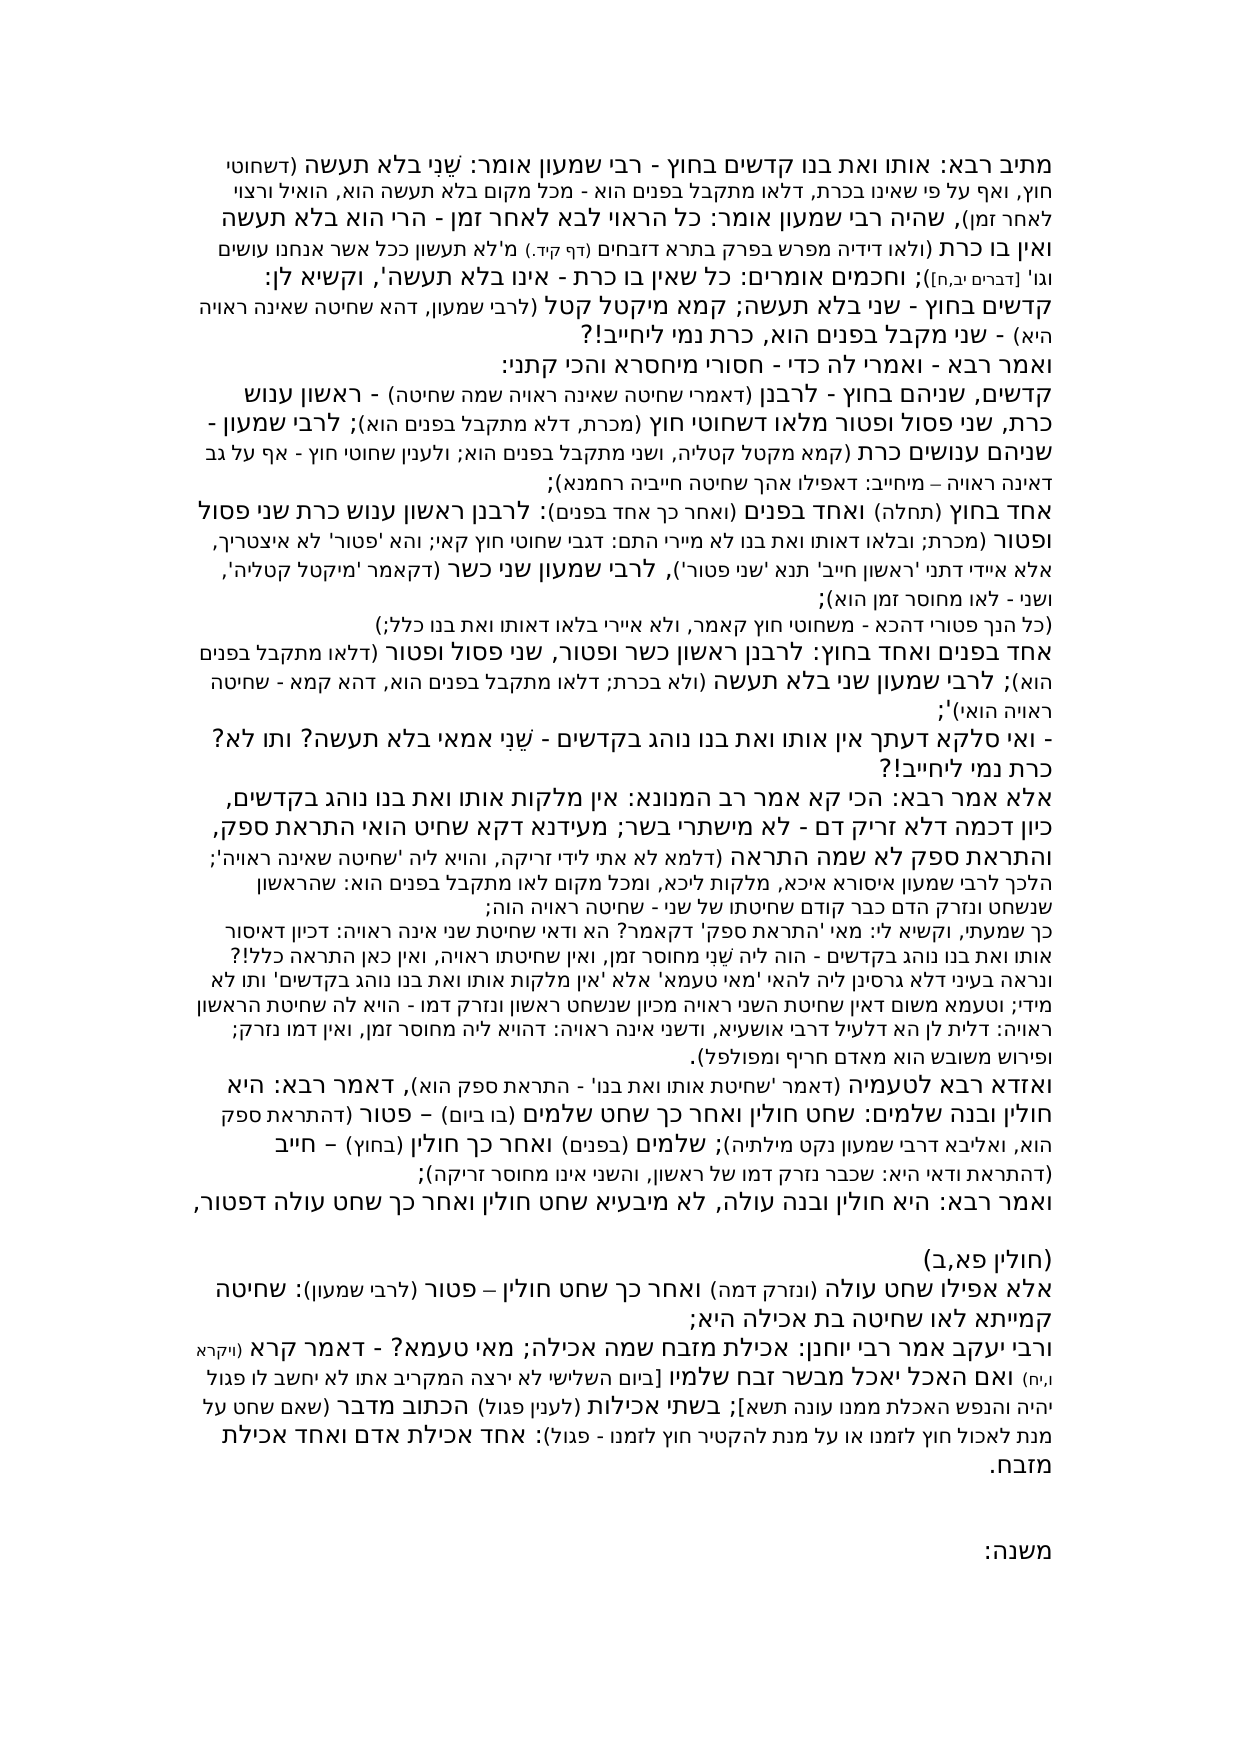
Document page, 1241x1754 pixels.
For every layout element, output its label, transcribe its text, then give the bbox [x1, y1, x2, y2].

text אחד בחוץ (תחלה) ואחד בפנים (ואחר כך אחד בפנים): לרבנן ראשון ענוש כרת שני פסול ופטור (מכרת; ובלאו דאותו ואת בנו לא מיירי התם: דגבי שחוטי חוץ קאי; והא 'פטור' לא איצטריך, אלא איידי דתני 'ראשון חייב' תנא 'שני פטור'), לרבי שמעון שני כשר (דקאמר 'מיקטל קטליה', ושני - לאו מחוסר זמן הוא); [187, 496, 1053, 613]
text ונראה בעיני דלא גרסינן ליה להאי 'מאי טעמא' אלא 'אין מלקות אותו ואת בנו נוהג בקדשים' ותו לא מידי; וטעמא משום דאין שחיטת השני ראויה מכיון שנשחט ראשון ונזרק דמו - הויא לה שחיטת הראשון ראויה: דלית לן הא דלעיל דרבי אושעיא, ודשני אינה ראויה: דהויא ליה מחוסר זמן, ואין דמו נזרק; ופירוש משובש הוא מאדם חריף ומפולפל). [187, 968, 1053, 1070]
text ואמר רבא: היא חולין ובנה עולה, לא מיבעיא שחט חולין ואחר כך שחט עולה דפטור, [187, 1187, 1053, 1216]
text אחד בפנים ואחד בחוץ: לרבנן ראשון כשר ופטור, שני פסול ופטור (דלאו מתקבל בפנים הוא); לרבי שמעון שני בלא תעשה (ולא בכרת; דלאו מתקבל בפנים הוא, דהא קמא - שחיטה ראויה הואי)'; [187, 637, 1053, 725]
text אלא אמר רבא: הכי קא אמר רב המנונא: אין מלקות אותו ואת בנו נוהג בקדשים, כיון דכמה דלא זריק דם - לא מישתרי בשר; מעידנא דקא שחיט הואי התראת ספק, והתראת ספק לא שמה התראה (דלמא לא אתי לידי זריקה, והויא ליה 'שחיטה שאינה ראויה'; הלכך לרבי שמעון איסורא איכא, מלקות ליכא, ומכל מקום לאו מתקבל בפנים הוא: שהראשון שנשחט ונזרק הדם כבר קודם שחיטתו של שני - שחיטה ראויה הוה; [187, 783, 1053, 919]
text כך שמעתי, וקשיא לי: מאי 'התראת ספק' דקאמר? הא ודאי שחיטת שני אינה ראויה: דכיון דאיסור אותו ואת בנו נוהג בקדשים - הוה ליה שֵׁנִי מחוסר זמן, ואין שחיטתו ראויה, ואין כאן התראה כלל!? [187, 919, 1053, 968]
text (כל הנך פטורי דהכא - משחוטי חוץ קאמר, ולא איירי בלאו דאותו ואת בנו כלל;) [187, 613, 1053, 637]
text ורבי יעקב אמר רבי יוחנן: אכילת מזבח שמה אכילה; מאי טעמא? - דאמר קרא (ויקרא ו,יח) ואם האכל יאכל מבשר זבח שלמיו [ביום השלישי לא ירצה המקריב אתו לא יחשב לו פגול יהיה והנפש האכלת ממנו עונה תשא]; בשתי אכילות (לענין פגול) הכתוב מדבר (שאם שחט על מנת לאכול חוץ לזמנו או על מנת להקטיר חוץ לזמנו - פגול): אחד אכילת אדם ואחד אכילת מזבח. [187, 1333, 1053, 1479]
text - ואי סלקא דעתך אין אותו ואת בנו נוהג בקדשים - שֵׁנִי אמאי בלא תעשה? ותו לא? כרת נמי ליחייב!? [187, 725, 1053, 783]
text אלא אפילו שחט עולה (ונזרק דמה) ואחר כך שחט חולין – פטור (לרבי שמעון): שחיטה קמייתא לאו שחיטה בת אכילה היא; [187, 1274, 1053, 1333]
text ואזדא רבא לטעמיה (דאמר 'שחיטת אותו ואת בנו' - התראת ספק הוא), דאמר רבא: היא חולין ובנה שלמים: שחט חולין ואחר כך שחט שלמים (בו ביום) – פטור (דהתראת ספק הוא, ואליבא דרבי שמעון נקט מילתיה); שלמים (בפנים) ואחר כך חולין (בחוץ) – חייב (דהתראת ודאי היא: שכבר נזרק דמו של ראשון, והשני אינו מחוסר זריקה); [187, 1070, 1053, 1187]
text ואמר רבא - ואמרי לה כדי - חסורי מיחסרא והכי קתני: [187, 350, 1053, 379]
text משנה: [187, 1537, 1053, 1566]
text קדשים, שניהם בחוץ - לרבנן (דאמרי שחיטה שאינה ראויה שמה שחיטה) - ראשון ענוש כרת, שני פסול ופטור מלאו דשחוטי חוץ (מכרת, דלא מתקבל בפנים הוא); לרבי שמעון - שניהם ענושים כרת (קמא מקטל קטליה, ושני מתקבל בפנים הוא; ולענין שחוטי חוץ - אף על גב דאינה ראויה – מיחייב: דאפילו אהך שחיטה חייביה רחמנא); [187, 379, 1053, 496]
text מתיב רבא: אותו ואת בנו קדשים בחוץ - רבי שמעון אומר: שֵׁנִי בלא תעשה (דשחוטי חוץ, ואף על פי שאינו בכרת, דלאו מתקבל בפנים הוא - מכל מקום בלא תעשה הוא, הואיל ורצוי לאחר זמן), שהיה רבי שמעון אומר: כל הראוי לבא לאחר זמן - הרי הוא בלא תעשה ואין בו כרת (ולאו דידיה מפרש בפרק בתרא דזבחים (דף קיד.) מ'לא תעשון ככל אשר אנחנו עושים וגו' [דברים יב,ח]); וחכמים אומרים: כל שאין בו כרת - אינו בלא תעשה', וקשיא לן: קדשים בחוץ - שני בלא תעשה; קמא מיקטל קטל (לרבי שמעון, דהא שחיטה שאינה ראויה היא) - שני מקבל בפנים הוא, כרת נמי ליחייב!? [187, 150, 1053, 350]
text (חולין פא,ב) [187, 1245, 1053, 1274]
